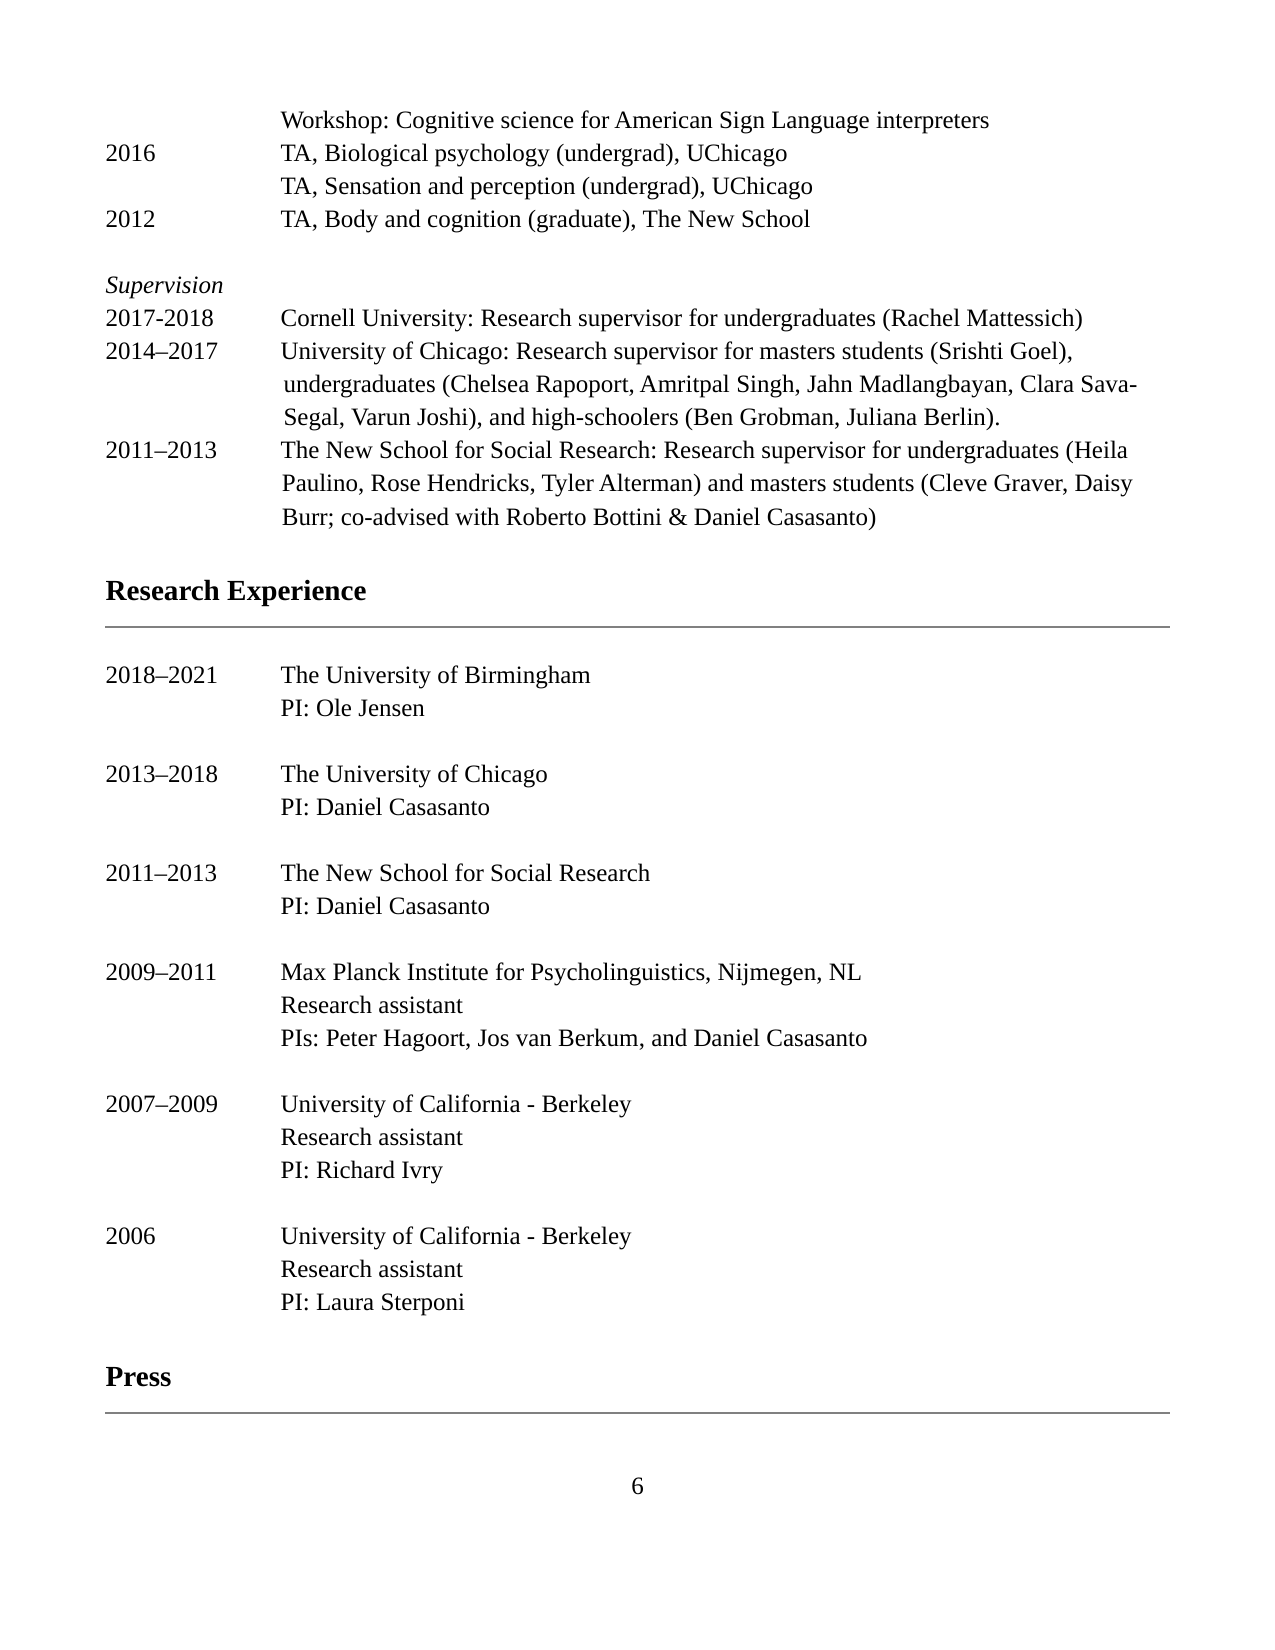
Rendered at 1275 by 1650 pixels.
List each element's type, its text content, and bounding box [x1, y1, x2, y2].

text 2011–2013 The New School for Social Research [105, 858, 1170, 887]
text Supervision [105, 270, 1170, 299]
text PI: Laura Sterponi [105, 1287, 1170, 1316]
text Research Experience [105, 573, 1170, 607]
text 2009–2011 Max Planck Institute for Psycholinguistics, Nijmegen, NL [105, 957, 1170, 986]
text 2018–2021 The University of Birmingham [105, 660, 1170, 688]
text Research assistant [105, 1122, 1170, 1151]
text 2012 TA, Body and cognition (graduate), The New School [105, 204, 1170, 233]
text Research assistant [105, 1254, 1170, 1283]
text TA, Sensation and perception (undergrad), UChicago [105, 171, 1170, 200]
text Research assistant [105, 990, 1170, 1019]
text Workshop: Cognitive science for American Sign Language interpreters [105, 105, 1170, 134]
text 2007–2009 University of California - Berkeley [105, 1089, 1170, 1118]
text 2017-2018 Cornell University: Research supervisor for undergraduates (Rachel Mattessich) [105, 303, 1170, 332]
text PI: Richard Ivry [105, 1155, 1170, 1184]
text PI: Daniel Casasanto [105, 891, 1170, 919]
text PI: Daniel Casasanto [105, 792, 1170, 821]
text 2016 TA, Biological psychology (undergrad), UChicago [105, 138, 1170, 167]
text 2011–2013 The New School for Social Research: Research supervisor for undergraduates (Heila Paulino, Rose Hendricks, Tyler Alterman) and masters students (Cleve Graver, Daisy Burr; co-advised with Roberto Bottini & Daniel Casasanto) [105, 436, 1170, 530]
text 2014–2017 University of Chicago: Research supervisor for masters students (Srishti Goel), undergraduates (Chelsea Rapoport, Amritpal Singh, Jahn Madlangbayan, Clara Sava-Segal, Varun Joshi), and high-schoolers (Ben Grobman, Juliana Berlin). [105, 336, 1170, 431]
text 2013–2018 The University of Chicago [105, 759, 1170, 787]
text PI: Ole Jensen [105, 693, 1170, 721]
text Press [105, 1359, 1170, 1392]
text 2006 University of California - Berkeley [105, 1221, 1170, 1250]
text PIs: Peter Hagoort, Jos van Berkum, and Daniel Casasanto [105, 1023, 1170, 1052]
